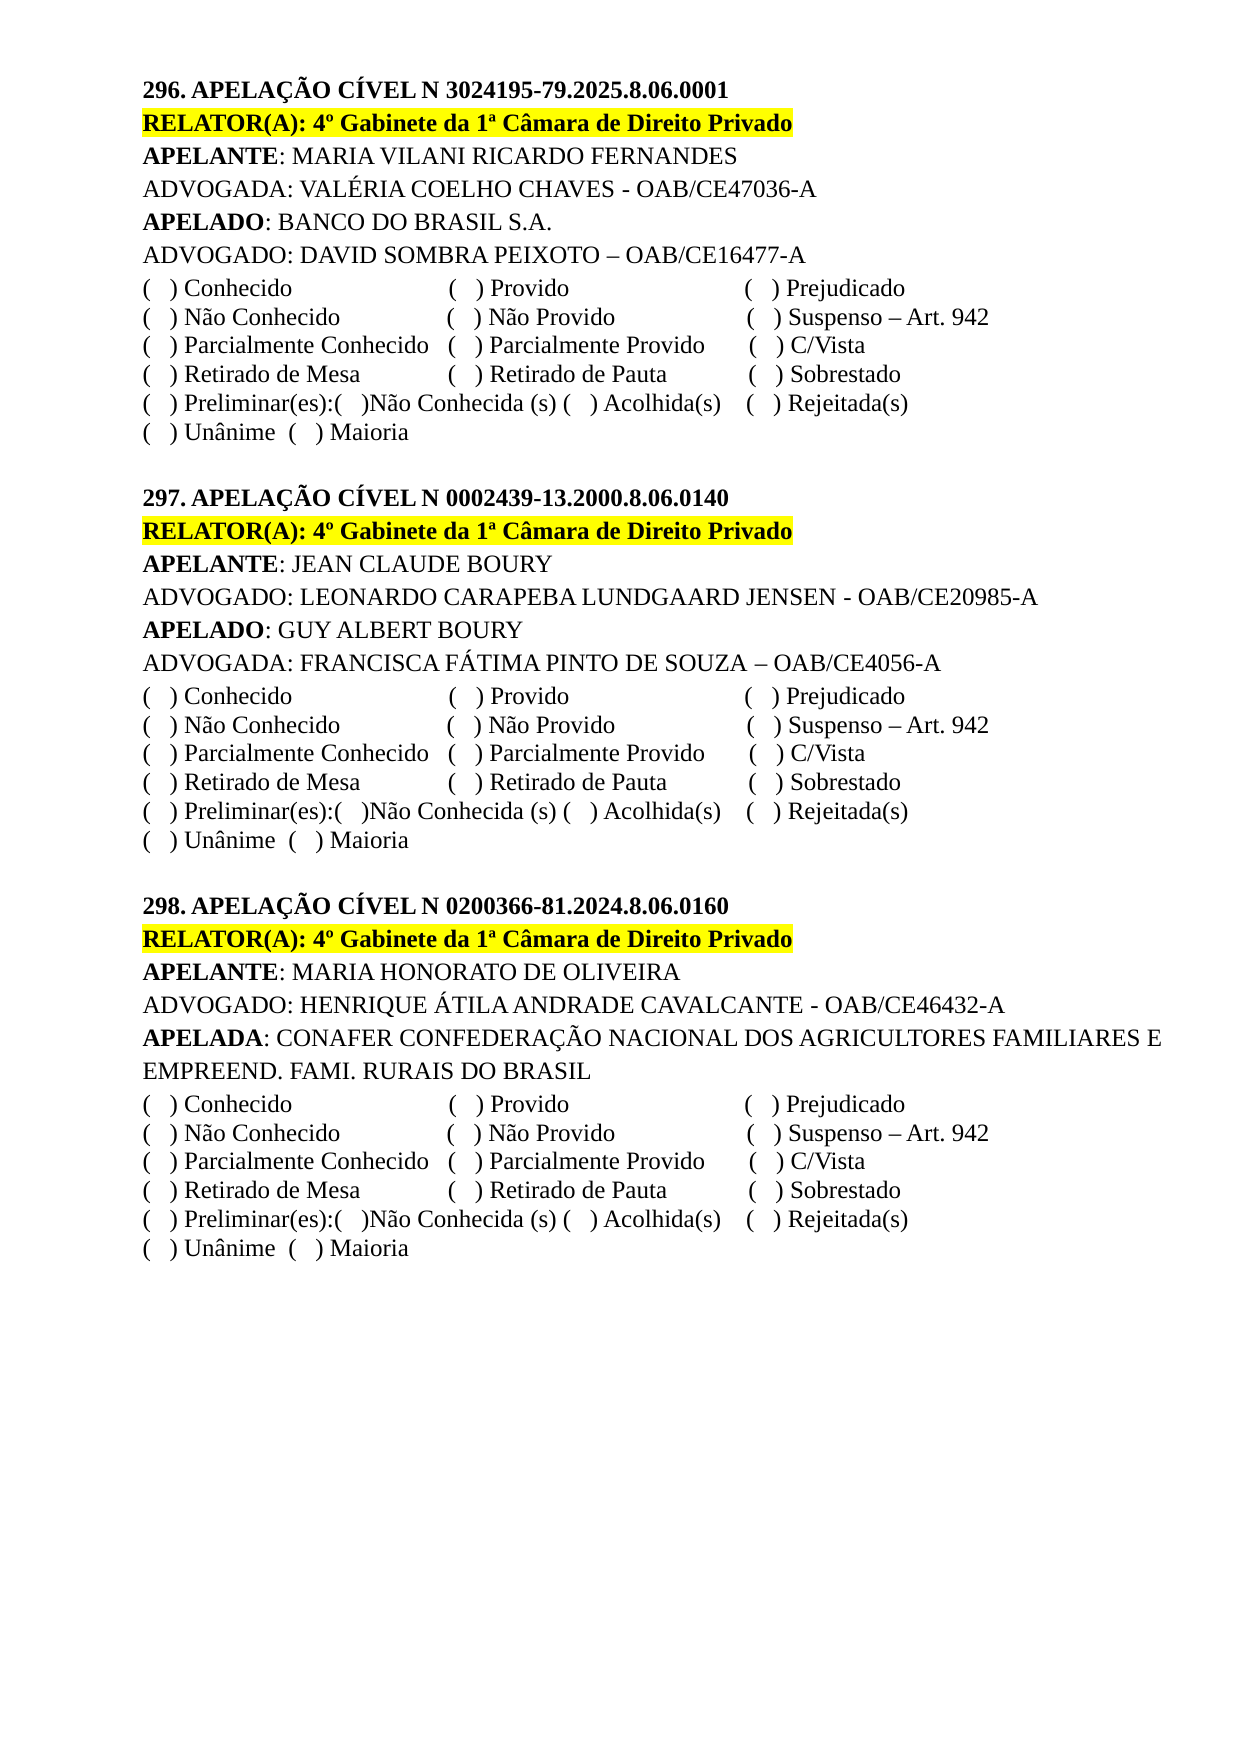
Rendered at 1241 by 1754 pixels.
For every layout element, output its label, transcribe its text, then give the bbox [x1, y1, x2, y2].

text ( ) Preliminar(es):( )Não Conhecida (s) ( ) Acolhida(s) ( ) Rejeitada(s) [142, 796, 1158, 825]
text ( ) Unânime ( ) Maioria 298. APELAÇÃO CÍVEL N 0200366-81.2024.8.06.0160 RELATOR(A): 4º Gabinete da 1ª Câmara de Direito Privado APELANTE: MARIA HONORATO DE OLIVEIRA ADVOGADO: HENRIQUE ÁTILA ANDRADE CAVALCANTE - OAB/CE46432-A APELADA: CONAFER CONFEDERAÇÃO NACIONAL DOS AGRICULTORES FAMILIARES E EMPREEND. FAMI. RURAIS DO BRASIL [142, 825, 1188, 1085]
text ( ) Parcialmente Conhecido ( ) Parcialmente Provido ( ) C/Vista [142, 331, 1158, 359]
text ( ) Preliminar(es):( )Não Conhecida (s) ( ) Acolhida(s) ( ) Rejeitada(s) [142, 388, 1158, 417]
text ( ) Retirado de Mesa ( ) Retirado de Pauta ( ) Sobrestado [142, 1175, 1158, 1204]
text ( ) Parcialmente Conhecido ( ) Parcialmente Provido ( ) C/Vista [142, 1146, 1158, 1175]
text ( ) Retirado de Mesa ( ) Retirado de Pauta ( ) Sobrestado [142, 359, 1158, 388]
text 296. APELAÇÃO CÍVEL N 3024195-79.2025.8.06.0001 RELATOR(A): 4º Gabinete da 1ª Câmara de Direito Privado APELANTE: MARIA VILANI RICARDO FERNANDES ADVOGADA: VALÉRIA COELHO CHAVES - OAB/CE47036-A APELADO: BANCO DO BRASIL S.A. ADVOGADO: DAVID SOMBRA PEIXOTO – OAB/CE16477-A [142, 75, 1188, 269]
text ( ) Unânime ( ) Maioria 297. APELAÇÃO CÍVEL N 0002439-13.2000.8.06.0140 RELATOR(A): 4º Gabinete da 1ª Câmara de Direito Privado APELANTE: JEAN CLAUDE BOURY ADVOGADO: LEONARDO CARAPEBA LUNDGAARD JENSEN - OAB/CE20985-A APELADO: GUY ALBERT BOURY ADVOGADA: FRANCISCA FÁTIMA PINTO DE SOUZA – OAB/CE4056-A [142, 417, 1188, 677]
text ( ) Conhecido ( ) Provido ( ) Prejudicado [142, 681, 1141, 710]
text ( ) Não Conhecido ( ) Não Provido ( ) Suspenso – Art. 942 [142, 302, 1158, 331]
text ( ) Unânime ( ) Maioria [142, 1233, 1188, 1327]
text ( ) Retirado de Mesa ( ) Retirado de Pauta ( ) Sobrestado [142, 767, 1158, 796]
text ( ) Conhecido ( ) Provido ( ) Prejudicado [142, 1089, 1141, 1118]
text ( ) Não Conhecido ( ) Não Provido ( ) Suspenso – Art. 942 [142, 710, 1158, 738]
text ( ) Parcialmente Conhecido ( ) Parcialmente Provido ( ) C/Vista [142, 738, 1158, 767]
text ( ) Preliminar(es):( )Não Conhecida (s) ( ) Acolhida(s) ( ) Rejeitada(s) [142, 1204, 1158, 1233]
text ( ) Não Conhecido ( ) Não Provido ( ) Suspenso – Art. 942 [142, 1118, 1158, 1146]
text ( ) Conhecido ( ) Provido ( ) Prejudicado [142, 273, 1141, 302]
